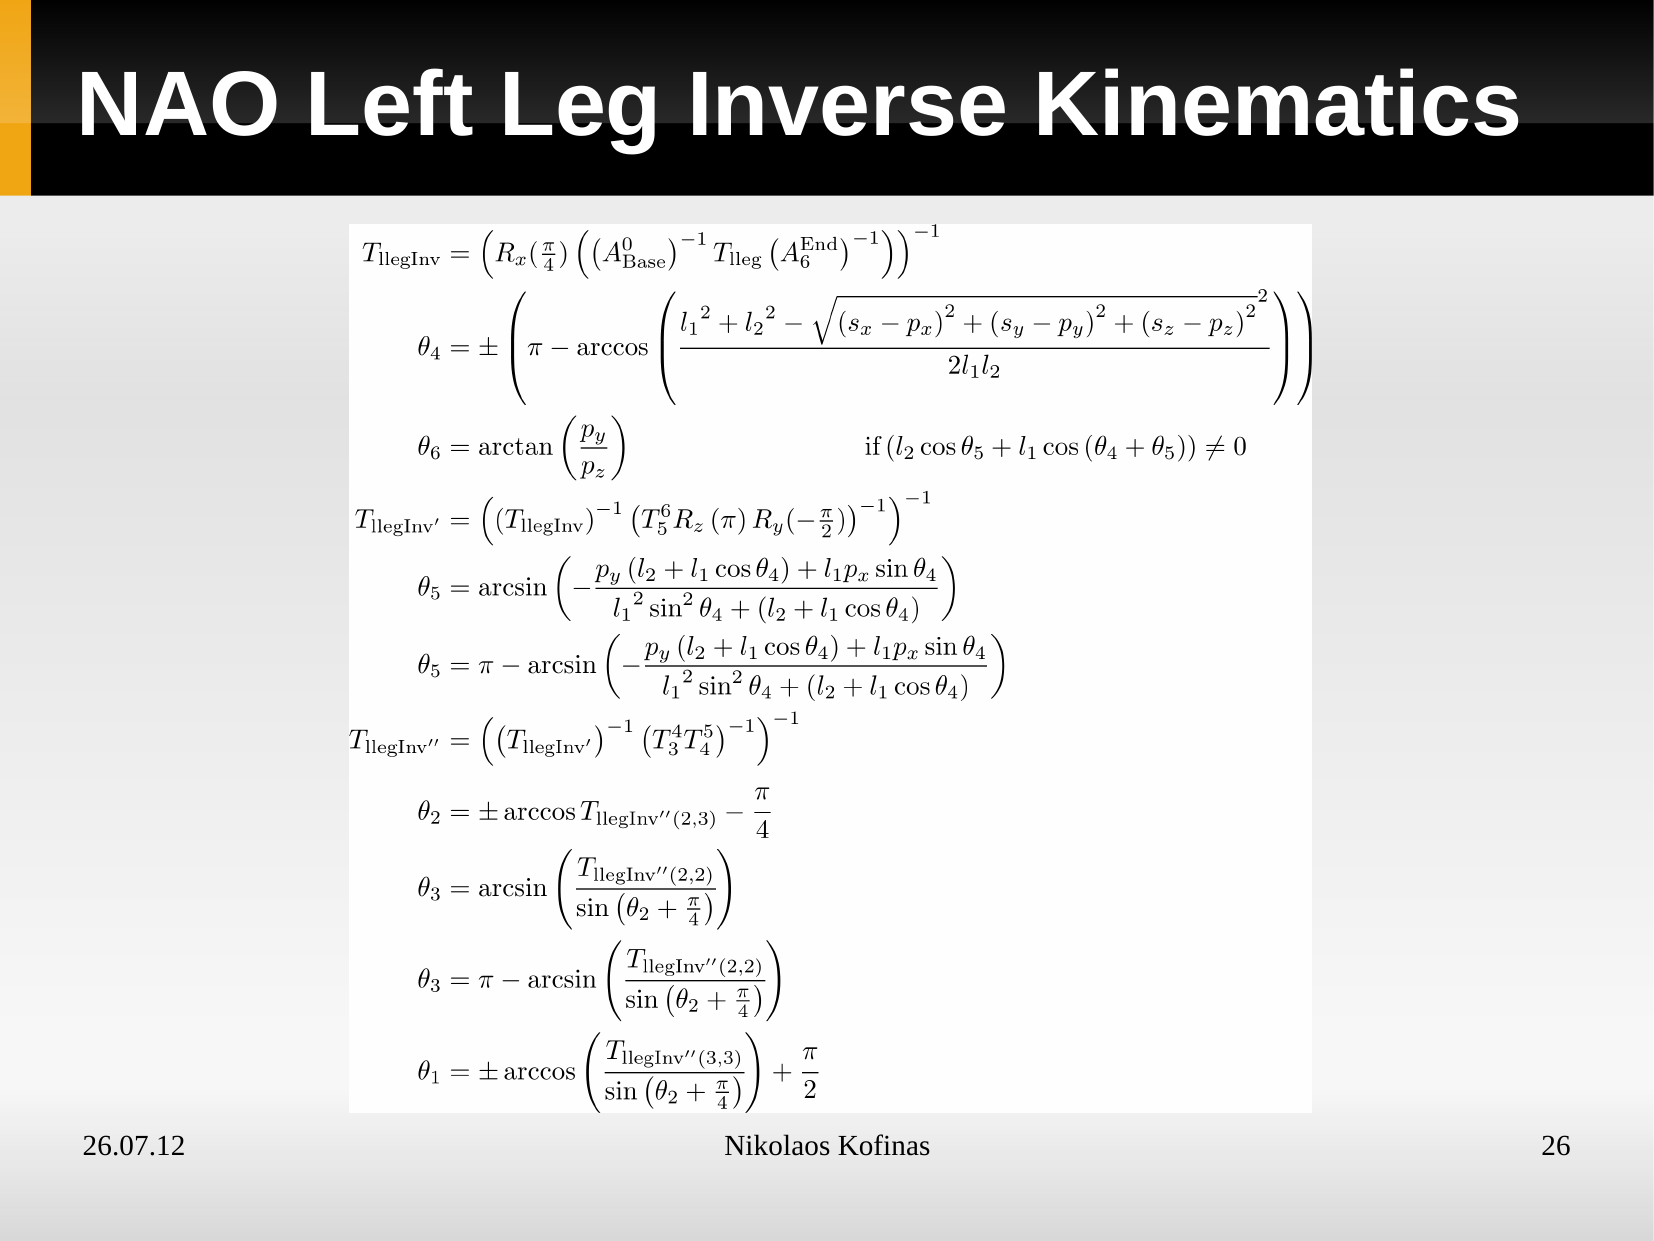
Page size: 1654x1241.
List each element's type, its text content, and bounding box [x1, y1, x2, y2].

title NAO Left Leg Inverse Kinematics [76, 0, 1654, 208]
picture [0, 0, 1654, 1241]
